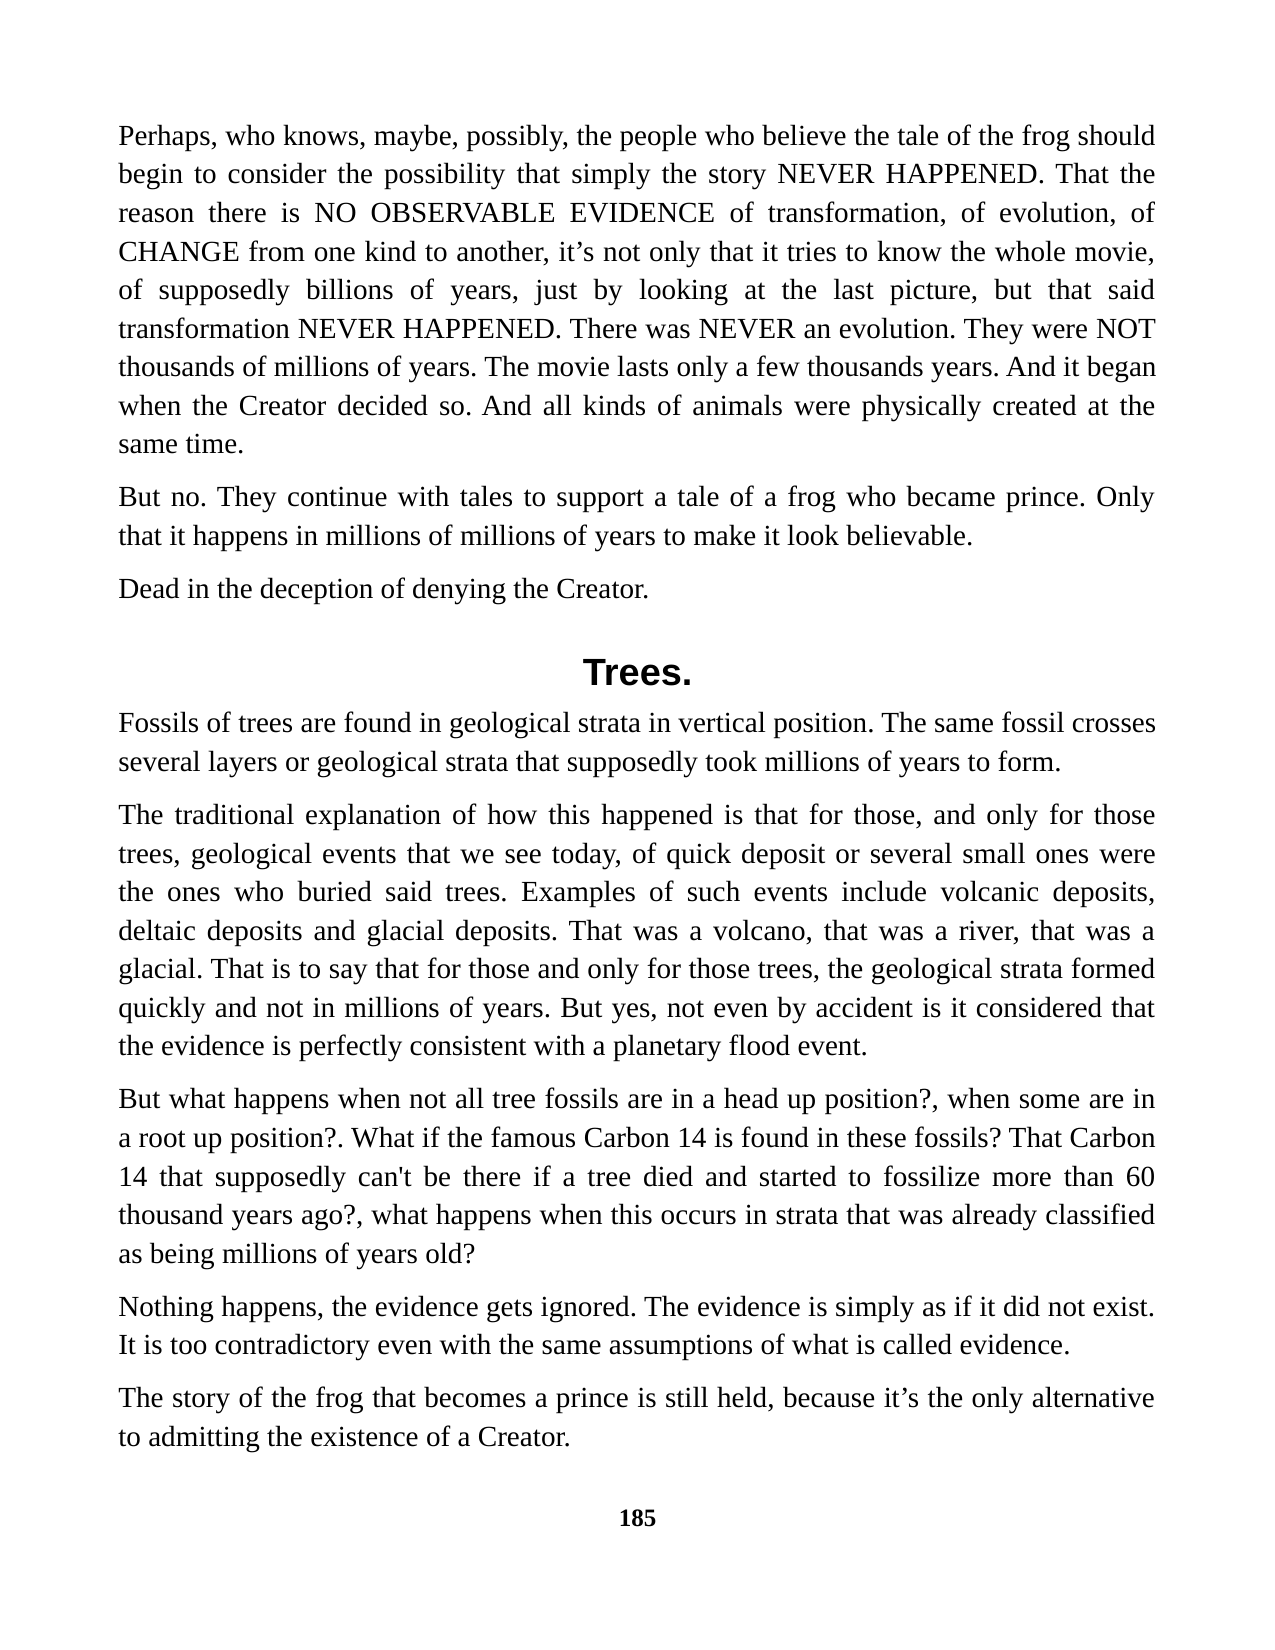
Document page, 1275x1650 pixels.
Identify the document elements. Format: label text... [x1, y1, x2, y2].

text The traditional explanation of how this happened is that for those, and only for those trees, geological events that we see today, of quick deposit or several small ones were the ones who buried said trees. Examples of such events include volcanic deposits, deltaic deposits and glacial deposits. That was a volcano, that was a river, that was a glacial. That is to say that for those and only for those trees, the geological strata formed quickly and not in millions of years. But yes, not even by accident is it considered that the evidence is perfectly consistent with a planetary flood event. [118, 797, 1157, 1062]
subtitle Trees. [118, 649, 1157, 693]
text But no. They continue with tales to support a tale of a frog who became prince. Only that it happens in millions of millions of years to make it look believable. [118, 479, 1157, 552]
text The story of the frog that becomes a prince is still held, because it’s the only alternative to admitting the existence of a Creator. [118, 1381, 1157, 1453]
text Nothing happens, the evidence gets ignored. The evidence is simply as if it did not exist. It is too contradictory even with the same assumptions of what is called evidence. [118, 1289, 1157, 1361]
text But what happens when not all tree fossils are in a head up position?, when some are in a root up position?. What if the famous Carbon 14 is found in these fossils? That Carbon 14 that supposedly can't be there if a tree died and started to fossilize more than 60 thousand years ago?, what happens when this occurs in strata that was already classified as being millions of years old? [118, 1082, 1157, 1269]
text Fossils of trees are found in geological strata in vertical position. The same fossil crosses several layers or geological strata that supposedly took millions of years to form. [118, 706, 1157, 778]
text Dead in the deception of denying the Creator. [118, 571, 1157, 605]
text Perhaps, who knows, maybe, possibly, the people who believe the tale of the frog should begin to consider the possibility that simply the story NEVER HAPPENED. That the reason there is NO OBSERVABLE EVIDENCE of transformation, of evolution, of CHANGE from one kind to another, it’s not only that it tries to know the whole movie, of supposedly billions of years, just by looking at the last picture, but that said transformation NEVER HAPPENED. There was NEVER an evolution. They were NOT thousands of millions of years. The movie lasts only a few thousands years. And it began when the Creator decided so. And all kinds of animals were physically created at the same time. [118, 118, 1157, 460]
